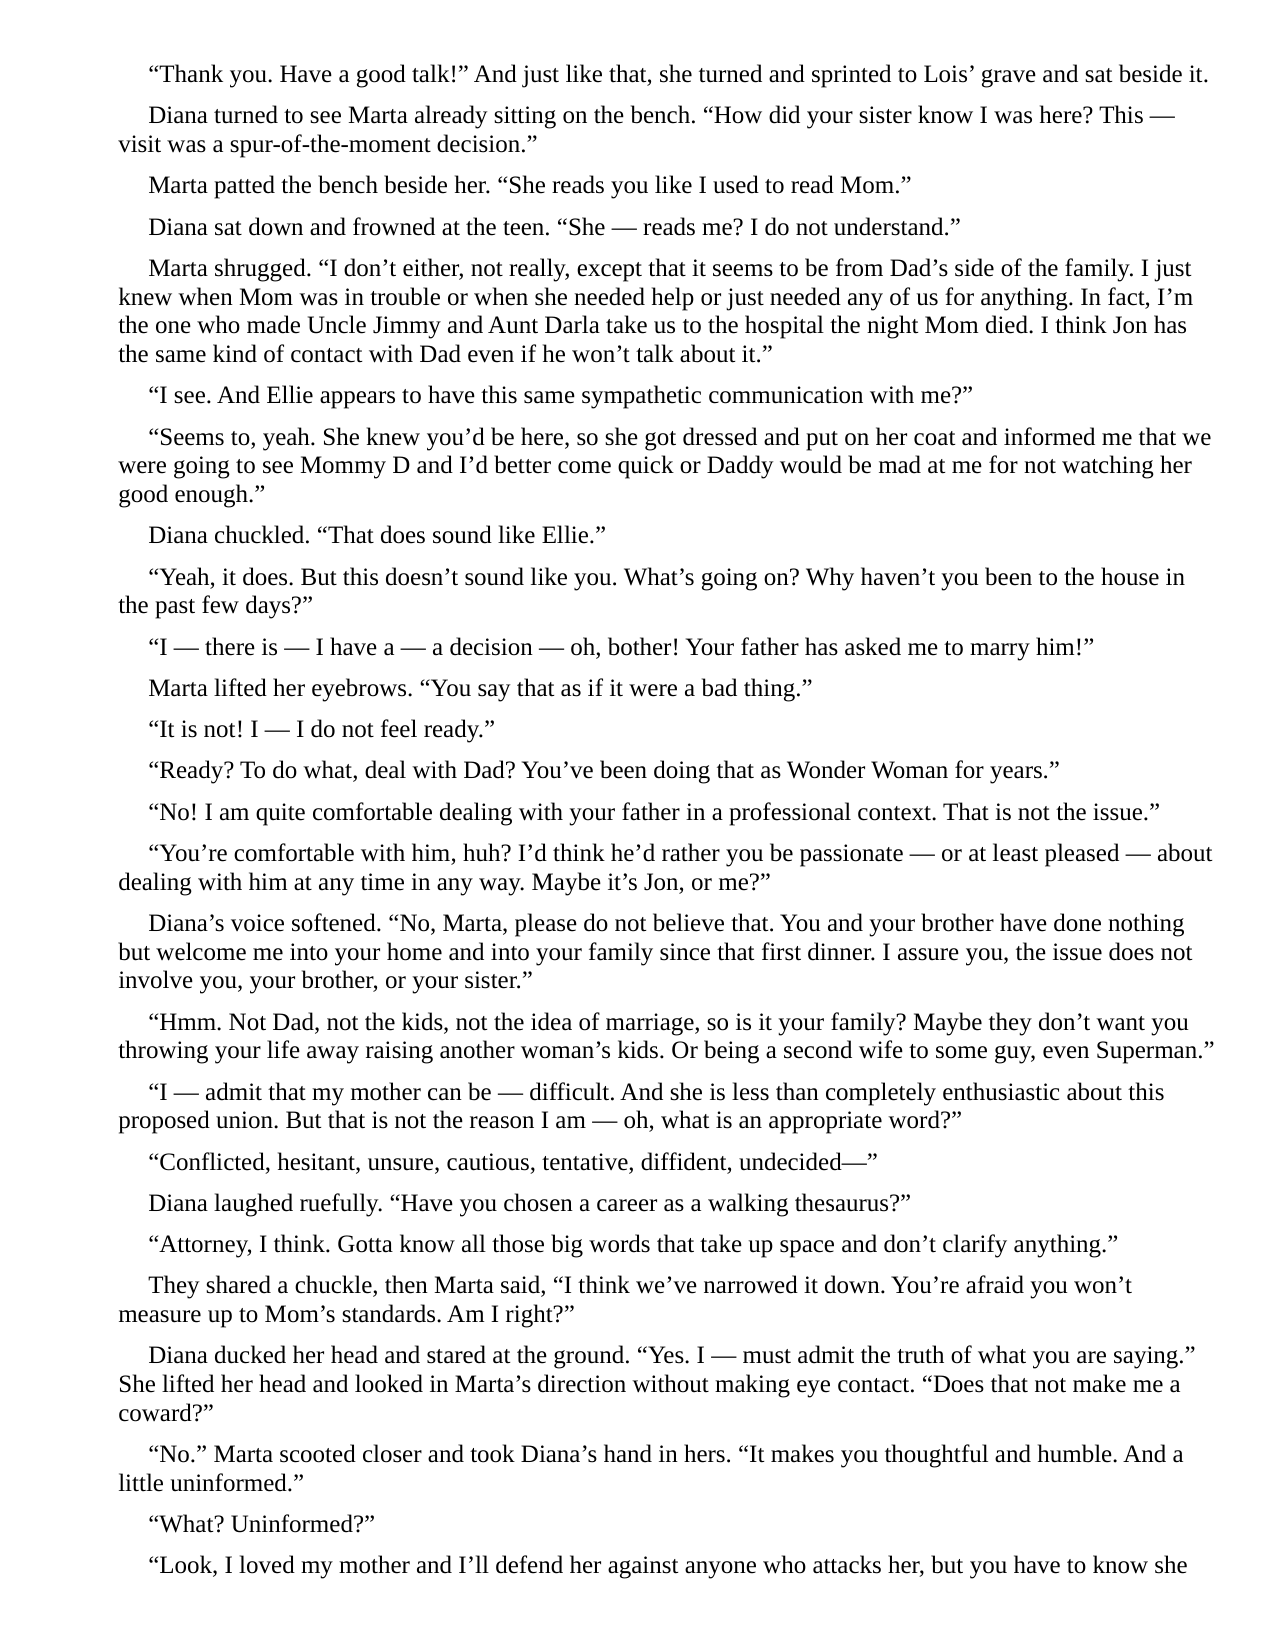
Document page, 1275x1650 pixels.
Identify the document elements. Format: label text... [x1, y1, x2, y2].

text “Thank you. Have a good talk!” And just like that, she turned and sprinted to Lois’ grave and sat beside it. [118, 59, 1216, 88]
text Diana’s voice softened. “No, Marta, please do not believe that. You and your brother have done nothing but welcome me into your home and into your family since that first dinner. I assure you, the issue does not involve you, your brother, or your sister.” [118, 908, 1216, 994]
text “Seems to, yeah. She knew you’d be here, so she got dressed and put on her coat and informed me that we were going to see Mommy D and I’d better come quick or Daddy would be mad at me for not watching her good enough.” [118, 422, 1216, 508]
text Diana ducked her head and stared at the ground. “Yes. I — must admit the truth of what you are saying.” She lifted her head and looked in Marta’s direction without making eye contact. “Does that not make me a coward?” [118, 1340, 1216, 1427]
text “Look, I loved my mother and I’ll defend her against anyone who attacks her, but you have to know she [118, 1550, 1216, 1579]
text “You’re comfortable with him, huh? I’d think he’d rather you be passionate — or at least pleased — about dealing with him at any time in any way. Maybe it’s Jon, or me?” [118, 838, 1216, 895]
text “It is not! I — I do not feel ready.” [118, 714, 1216, 743]
text “Yeah, it does. But this doesn’t sound like you. What’s going on? Why haven’t you been to the house in the past few days?” [118, 562, 1216, 619]
text “What? Uninformed?” [118, 1509, 1216, 1538]
text Marta patted the bench beside her. “She reads you like I used to read Mom.” [118, 170, 1216, 199]
text Diana chuckled. “That does sound like Ellie.” [118, 520, 1216, 549]
text Diana sat down and frowned at the teen. “She — reads me? I do not understand.” [118, 212, 1216, 240]
text “Hmm. Not Dad, not the kids, not the idea of marriage, so is it your family? Maybe they don’t want you throwing your life away raising another woman’s kids. Or being a second wife to some guy, even Superman.” [118, 1007, 1216, 1064]
text Diana laughed ruefully. “Have you chosen a career as a walking thesaurus?” [118, 1188, 1216, 1217]
text “I — there is — I have a — a decision — oh, bother! Your father has asked me to marry him!” [118, 632, 1216, 660]
text “Attorney, I think. Gotta know all those big words that take up space and don’t clarify anything.” [118, 1229, 1216, 1258]
text They shared a chuckle, then Marta said, “I think we’ve narrowed it down. You’re afraid you won’t measure up to Mom’s standards. Am I right?” [118, 1270, 1216, 1328]
text “I see. And Ellie appears to have this same sympathetic communication with me?” [118, 380, 1216, 409]
text “I — admit that my mother can be — difficult. And she is less than completely enthusiastic about this proposed union. But that is not the reason I am — oh, what is an appropriate word?” [118, 1077, 1216, 1134]
text Marta shrugged. “I don’t either, not really, except that it seems to be from Dad’s side of the family. I just knew when Mom was in trouble or when she needed help or just needed any of us for anything. In fact, I’m the one who made Uncle Jimmy and Aunt Darla take us to the hospital the night Mom died. I think Jon has the same kind of contact with Dad even if he won’t talk about it.” [118, 253, 1216, 368]
text “Conflicted, hesitant, unsure, cautious, tentative, diffident, undecided—” [118, 1147, 1216, 1175]
text “Ready? To do what, deal with Dad? You’ve been doing that as Wonder Woman for years.” [118, 755, 1216, 784]
text Diana turned to see Marta already sitting on the bench. “How did your sister know I was here? This — visit was a spur-of-the-moment decision.” [118, 100, 1216, 158]
text “No! I am quite comfortable dealing with your father in a professional context. That is not the issue.” [118, 797, 1216, 825]
text “No.” Marta scooted closer and took Diana’s hand in hers. “It makes you thoughtful and humble. And a little uninformed.” [118, 1439, 1216, 1497]
text Marta lifted her eyebrows. “You say that as if it were a bad thing.” [118, 673, 1216, 702]
